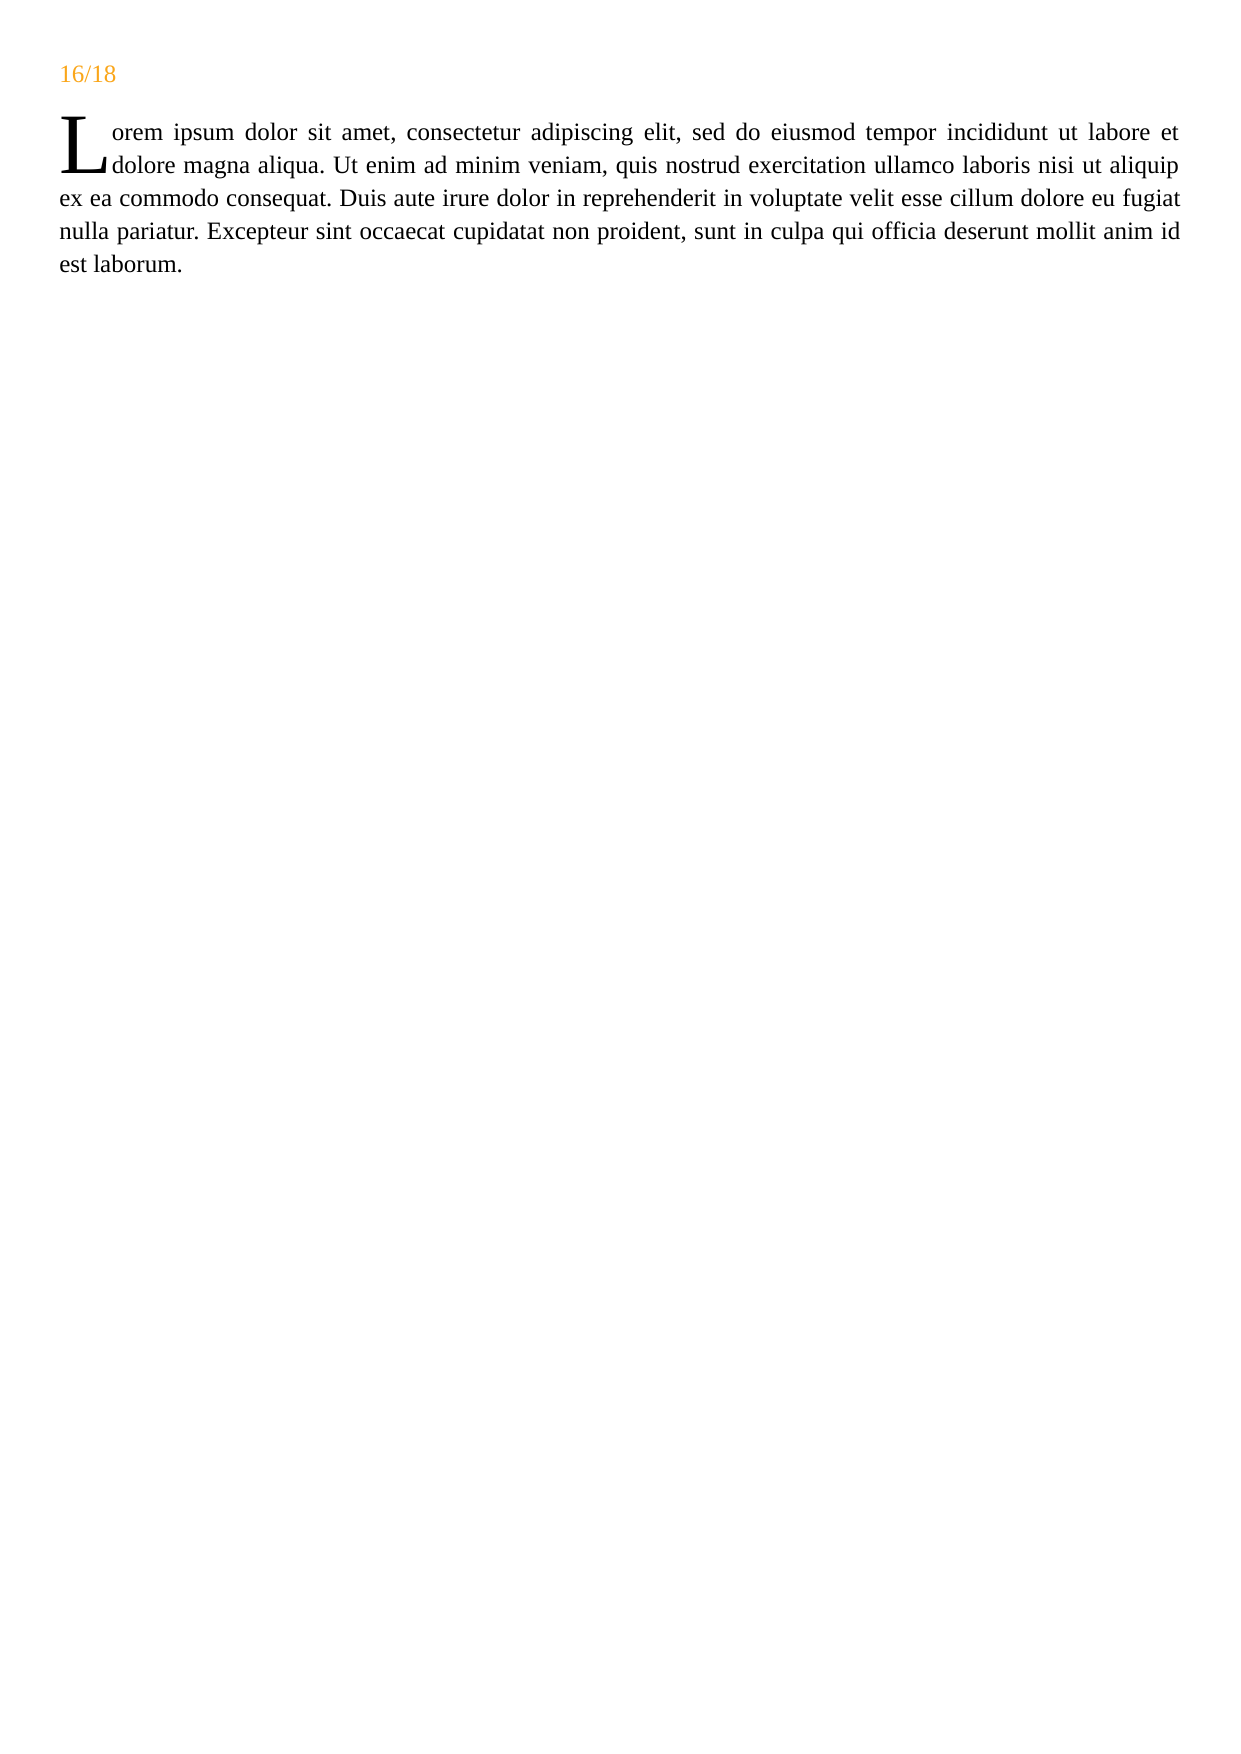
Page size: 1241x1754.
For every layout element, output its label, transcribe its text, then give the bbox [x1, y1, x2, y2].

text Lorem ipsum dolor sit amet, consectetur adipiscing elit, sed do eiusmod tempor incididunt ut labore et dolore magna aliqua. Ut enim ad minim veniam, quis nostrud exercitation ullamco laboris nisi ut aliquip ex ea commodo consequat. Duis aute irure dolor in reprehenderit in voluptate velit esse cillum dolore eu fugiat nulla pariatur. Excepteur sint occaecat cupidatat non proident, sunt in culpa qui officia deserunt mollit anim id est laborum. [59, 117, 1181, 278]
